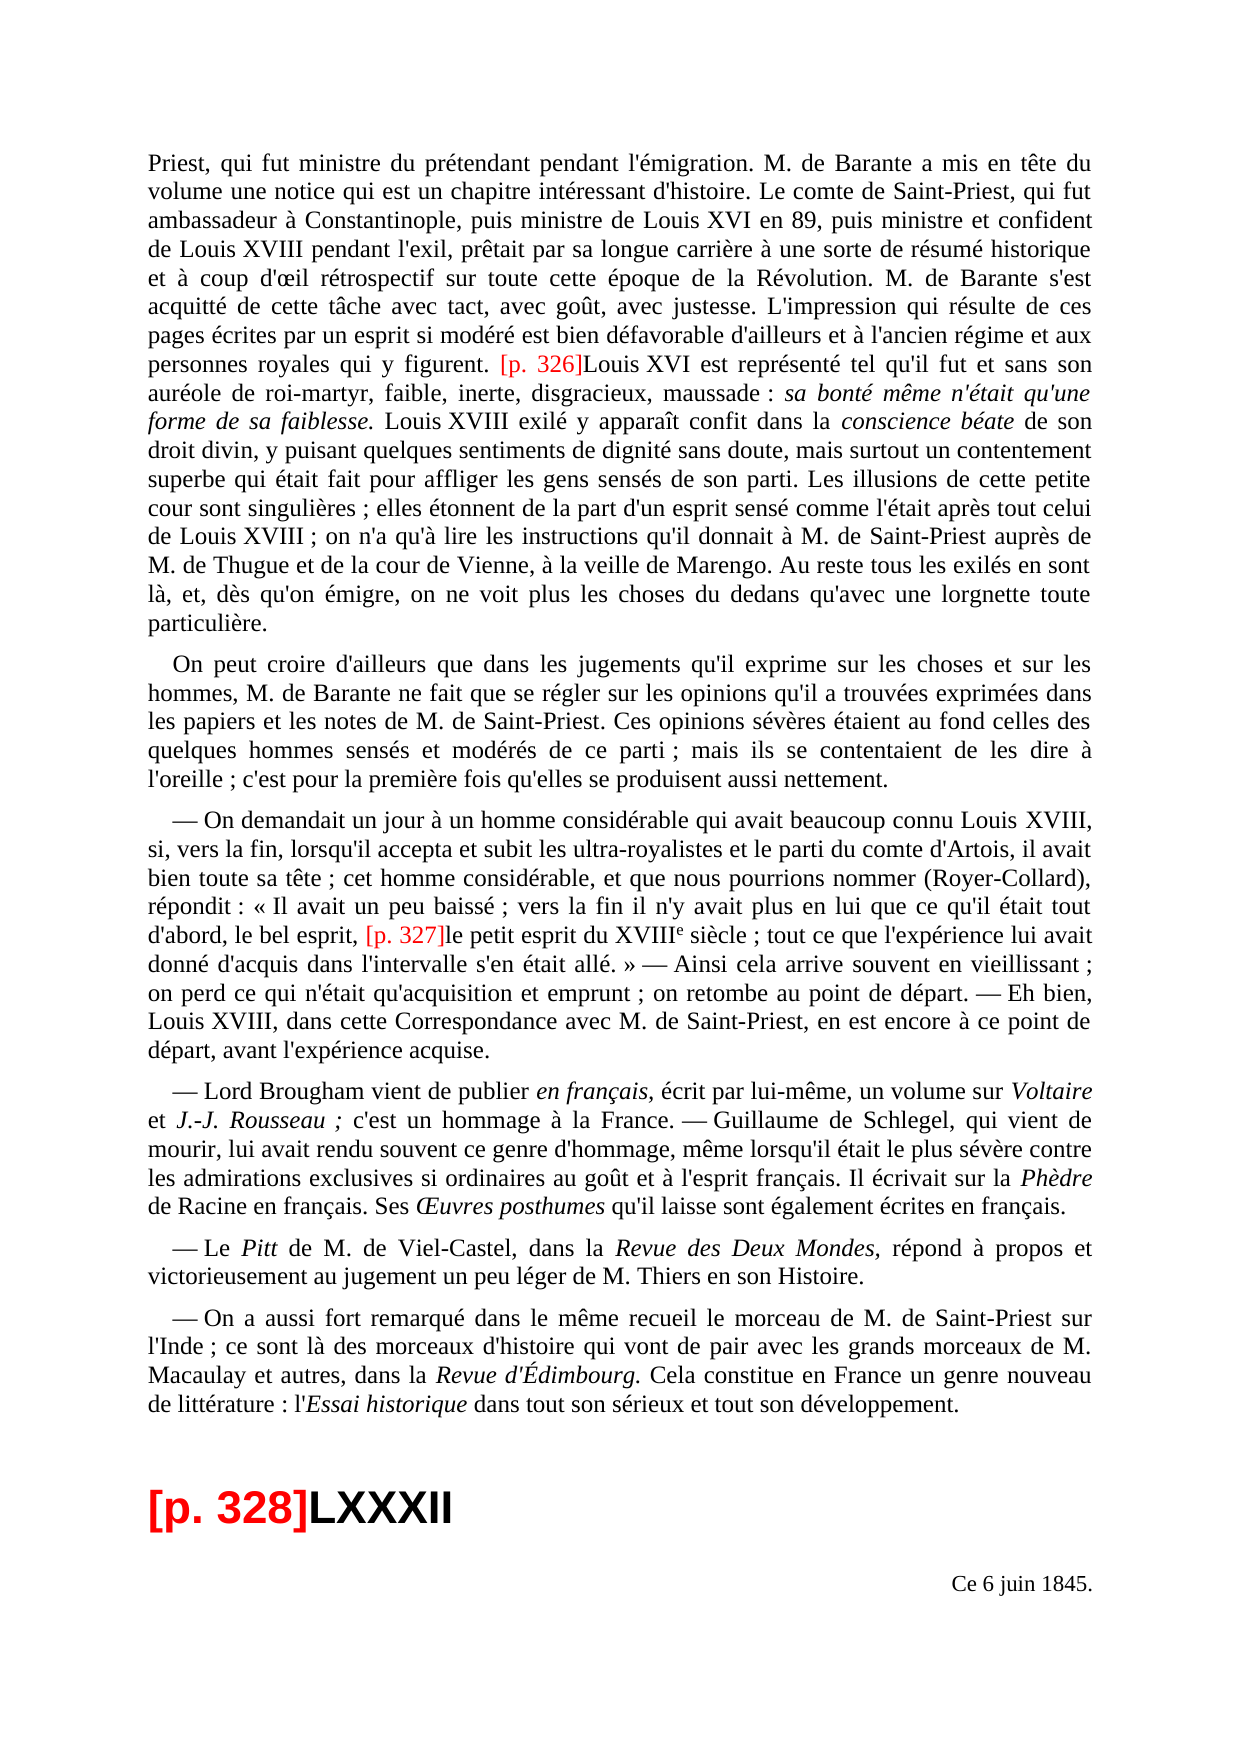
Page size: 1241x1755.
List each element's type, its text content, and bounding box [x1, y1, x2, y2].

subtitle [p. 328]LXXXII [148, 1480, 1093, 1533]
text On peut croire d'ailleurs que dans les jugements qu'il exprime sur les choses et sur les hommes, M. de Barante ne fait que se régler sur les opinions qu'il a trouvées exprimées dans les papiers et les notes de M. de Saint-Priest. Ces opinions sévères étaient au fond celles des quelques hommes sensés et modérés de ce parti ; mais ils se contentaient de les dire à l'oreille ; c'est pour la première fois qu'elles se produisent aussi nettement. [148, 649, 1093, 793]
text Ce 6 juin 1845. [148, 1570, 1093, 1597]
text — On a aussi fort remarqué dans le même recueil le morceau de M. de Saint-Priest sur l'Inde ; ce sont là des morceaux d'histoire qui vont de pair avec les grands morceaux de M. Macaulay et autres, dans la Revue d'Édimbourg. Cela constitue en France un genre nouveau de littérature : l'Essai historique dans tout son sérieux et tout son développement. [148, 1303, 1093, 1418]
text — On demandait un jour à un homme considérable qui avait beaucoup connu Louis XVIII, si, vers la fin, lorsqu'il accepta et subit les ultra-royalistes et le parti du comte d'Artois, il avait bien toute sa tête ; cet homme considérable, et que nous pourrions nommer (Royer-Collard), répondit : « Il avait un peu baissé ; vers la fin il n'y avait plus en lui que ce qu'il était tout d'abord, le bel esprit, [p. 327]le petit esprit du XVIIIe siècle ; tout ce que l'expérience lui avait donné d'acquis dans l'intervalle s'en était allé. » — Ainsi cela arrive souvent en vieillissant ; on perd ce qui n'était qu'acquisition et emprunt ; on retombe au point de départ. — Eh bien, Louis XVIII, dans cette Correspondance avec M. de Saint-Priest, en est encore à ce point de départ, avant l'expérience acquise. [148, 805, 1093, 1064]
text — Lord Brougham vient de publier en français, écrit par lui-même, un volume sur Voltaire et J.-J. Rousseau ; c'est un hommage à la France. — Guillaume de Schlegel, qui vient de mourir, lui avait rendu souvent ce genre d'hommage, même lorsqu'il était le plus sévère contre les admirations exclusives si ordinaires au goût et à l'esprit français. Il écrivait sur la Phèdre de Racine en français. Ses Œuvres posthumes qu'il laisse sont également écrites en français. [148, 1076, 1093, 1220]
text Priest, qui fut ministre du prétendant pendant l'émigration. M. de Barante a mis en tête du volume une notice qui est un chapitre intéressant d'histoire. Le comte de Saint-Priest, qui fut ambassadeur à Constantinople, puis ministre de Louis XVI en 89, puis ministre et confident de Louis XVIII pendant l'exil, prêtait par sa longue carrière à une sorte de résumé historique et à coup d'œil rétrospectif sur toute cette époque de la Révolution. M. de Barante s'est acquitté de cette tâche avec tact, avec goût, avec justesse. L'impression qui résulte de ces pages écrites par un esprit si modéré est bien défavorable d'ailleurs et à l'ancien régime et aux personnes royales qui y figurent. [p. 326]Louis XVI est représenté tel qu'il fut et sans son auréole de roi-martyr, faible, inerte, disgracieux, maussade : sa bonté même n'était qu'une forme de sa faiblesse. Louis XVIII exilé y apparaît confit dans la conscience béate de son droit divin, y puisant quelques sentiments de dignité sans doute, mais surtout un contentement superbe qui était fait pour affliger les gens sensés de son parti. Les illusions de cette petite cour sont singulières ; elles étonnent de la part d'un esprit sensé comme l'était après tout celui de Louis XVIII ; on n'a qu'à lire les instructions qu'il donnait à M. de Saint-Priest auprès de M. de Thugue et de la cour de Vienne, à la veille de Marengo. Au reste tous les exilés en sont là, et, dès qu'on émigre, on ne voit plus les choses du dedans qu'avec une lorgnette toute particulière. [148, 148, 1093, 636]
text — Le Pitt de M. de Viel-Castel, dans la Revue des Deux Mondes, répond à propos et victorieusement au jugement un peu léger de M. Thiers en son Histoire. [148, 1233, 1093, 1290]
